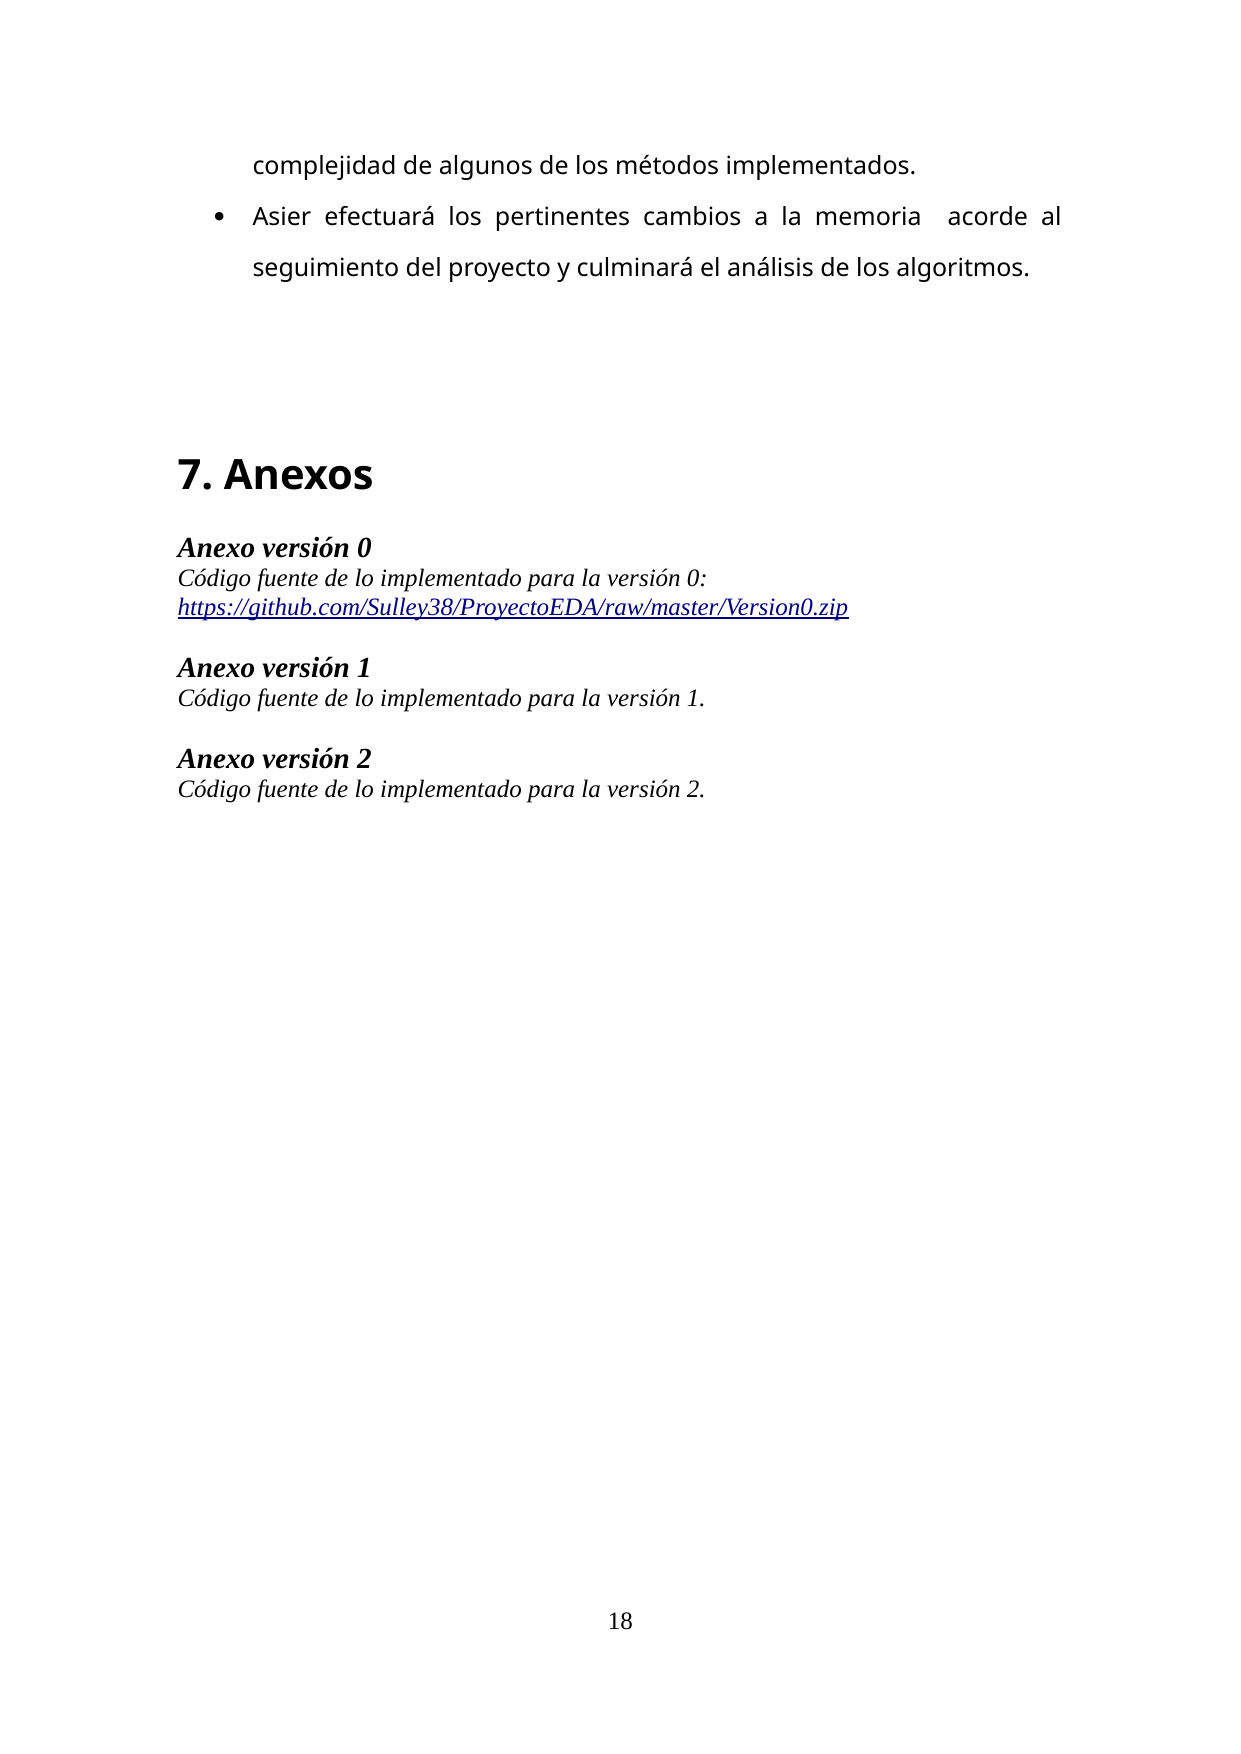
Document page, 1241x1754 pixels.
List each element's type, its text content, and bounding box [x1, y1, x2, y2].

text Anexo versión 2 [177, 741, 1063, 774]
text Código fuente de lo implementado para la versión 0: [177, 563, 1063, 592]
list Asier efectuará los pertinentes cambios a la memoria acorde al seguimiento del proyecto y culminará el análisis de los algoritmos. [215, 199, 1063, 284]
text Anexo versión 0 [177, 530, 1063, 563]
text Código fuente de lo implementado para la versión 1. [177, 683, 1063, 712]
list complejidad de algunos de los métodos implementados. [215, 148, 1063, 182]
text Anexo versión 1 [177, 650, 1063, 683]
text Código fuente de lo implementado para la versión 2. [177, 774, 1063, 803]
text https://github.com/Sulley38/ProyectoEDA/raw/master/Version0.zip [177, 592, 1063, 621]
text 7. Anexos [177, 444, 1063, 501]
